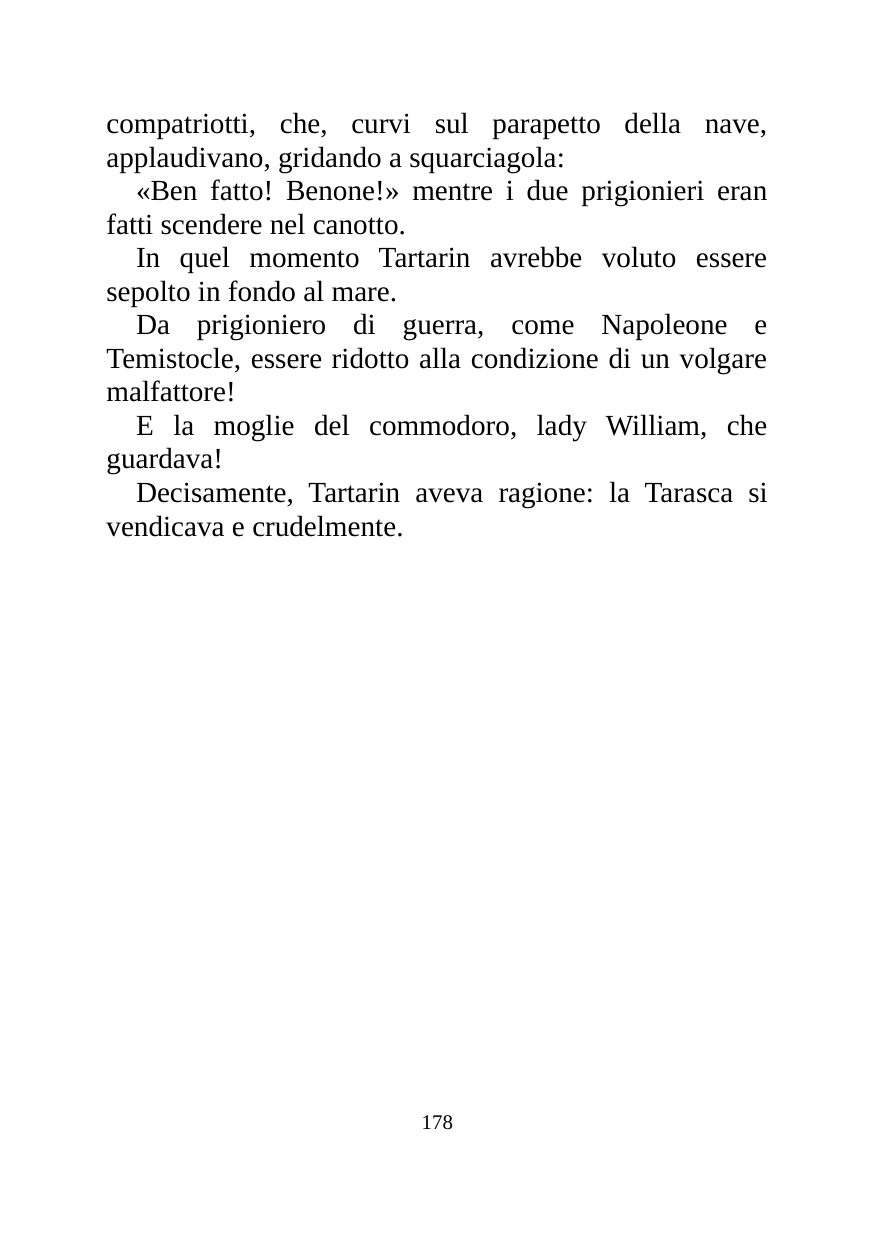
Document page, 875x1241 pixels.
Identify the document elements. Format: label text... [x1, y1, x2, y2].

text Da prigioniero di guerra, come Napoleone e Temistocle, essere ridotto alla condizione di un volgare malfattore! [106, 307, 768, 408]
text In quel momento Tartarin avrebbe voluto essere sepolto in fondo al mare. [106, 240, 768, 307]
text «Ben fatto! Benone!» mentre i due prigionieri eran fatti scendere nel canotto. [106, 173, 768, 240]
text E la moglie del commodoro, lady William, che guardava! [106, 408, 768, 475]
text compatriotti, che, curvi sul parapetto della nave, applaudivano, gridando a squarciagola: [106, 106, 768, 173]
text Decisamente, Tartarin aveva ragione: la Tarasca si vendicava e crudelmente. [106, 475, 768, 542]
